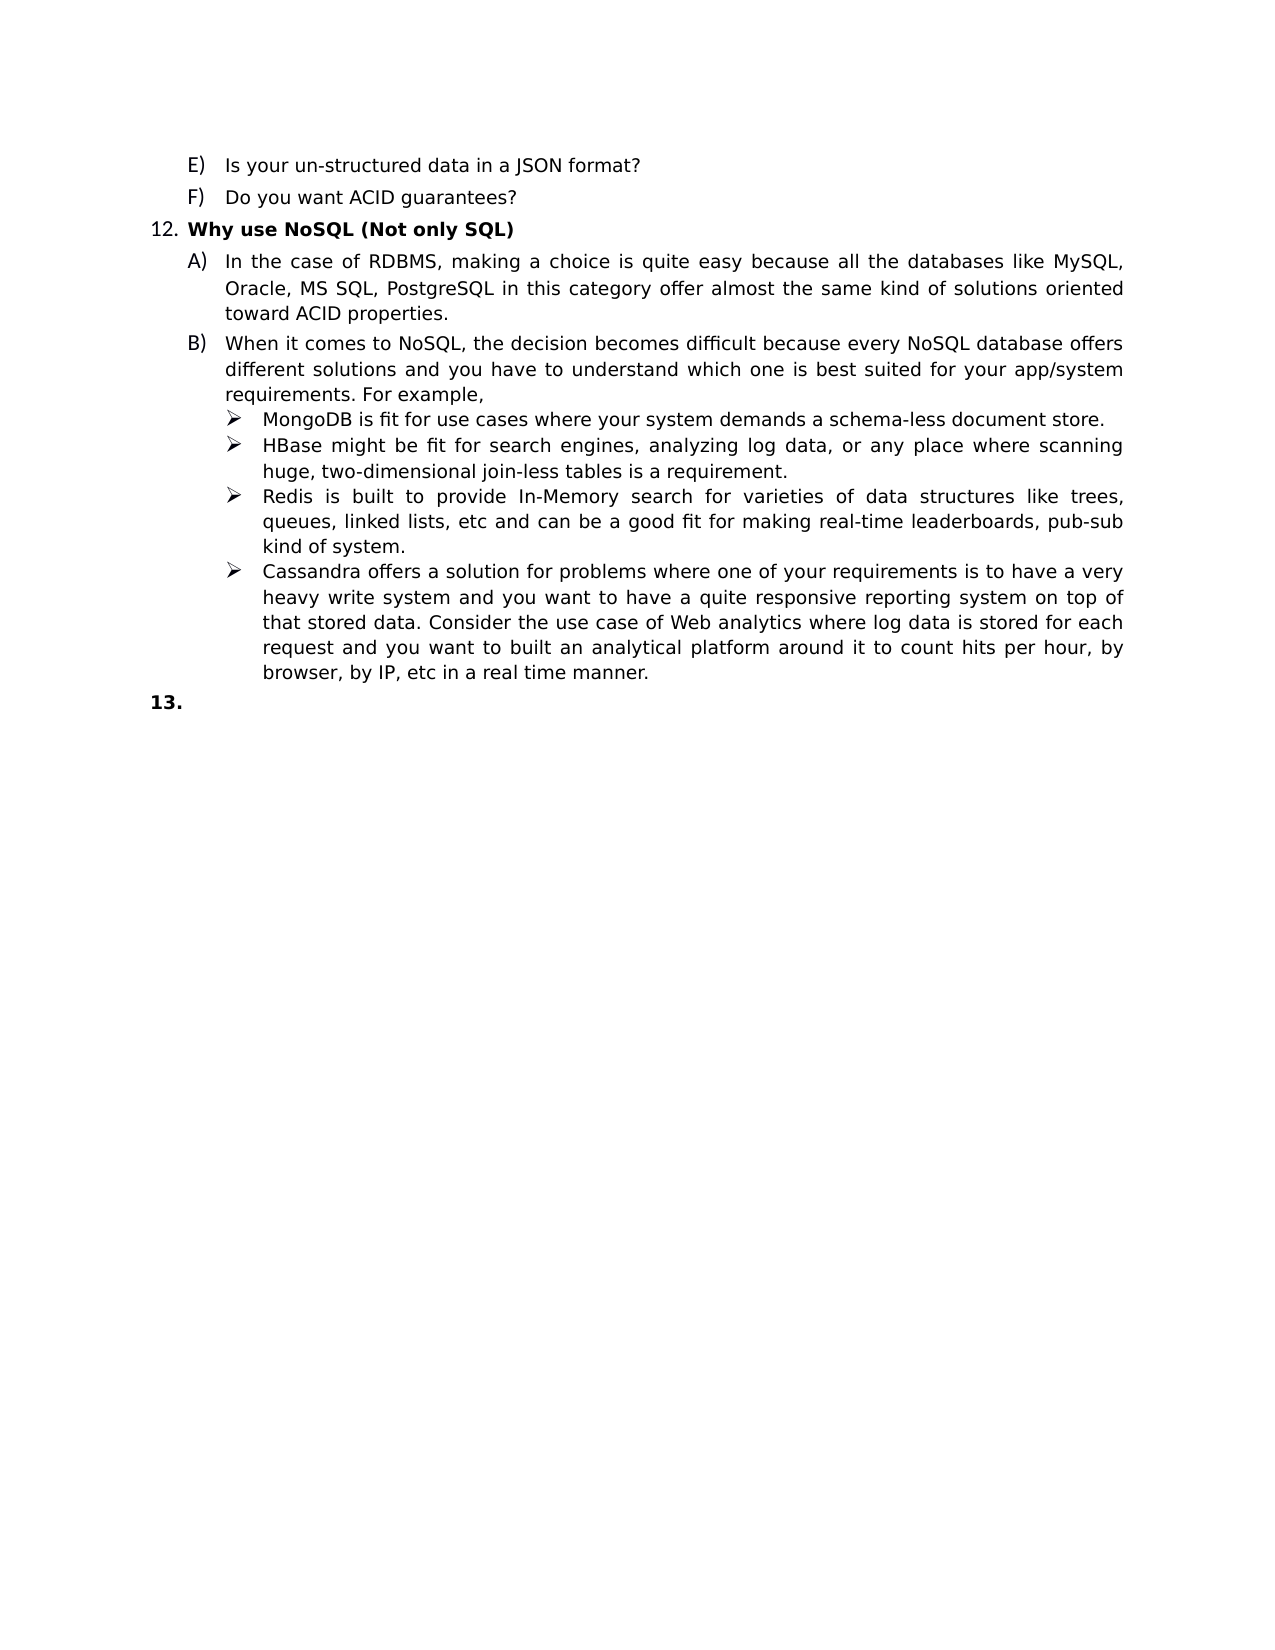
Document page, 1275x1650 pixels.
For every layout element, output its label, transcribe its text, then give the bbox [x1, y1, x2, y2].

list Cassandra offers a solution for problems where one of your requirements is to have a very heavy write system and you want to have a quite responsive reporting system on top of that stored data. Consider the use case of Web analytics where log data is stored for each request and you want to built an analytical platform around it to count hits per hour, by browser, by IP, etc in a real time manner. [225, 561, 1125, 684]
list MongoDB is fit for use cases where your system demands a schema-less document store. [225, 409, 1125, 432]
list Do you want ACID guarantees? [187, 182, 1125, 210]
list Why use NoSQL (Not only SQL) [150, 214, 1125, 242]
list In the case of RDBMS, making a choice is quite easy because all the databases like MySQL, Oracle, MS SQL, PostgreSQL in this category offer almost the same kind of solutions oriented toward ACID properties. [187, 247, 1125, 325]
list Is your un-structured data in a JSON format? [187, 150, 1125, 178]
list When it comes to NoSQL, the decision becomes difficult because every NoSQL database offers different solutions and you have to understand which one is best suited for your app/system requirements. For example, [187, 328, 1125, 406]
list HBase might be fit for search engines, analyzing log data, or any place where scanning huge, two-dimensional join-less tables is a requirement. [225, 435, 1125, 482]
list Redis is built to provide In-Memory search for varieties of data structures like trees, queues, linked lists, etc and can be a good fit for making real-time leaderboards, pub-sub kind of system. [225, 486, 1125, 558]
